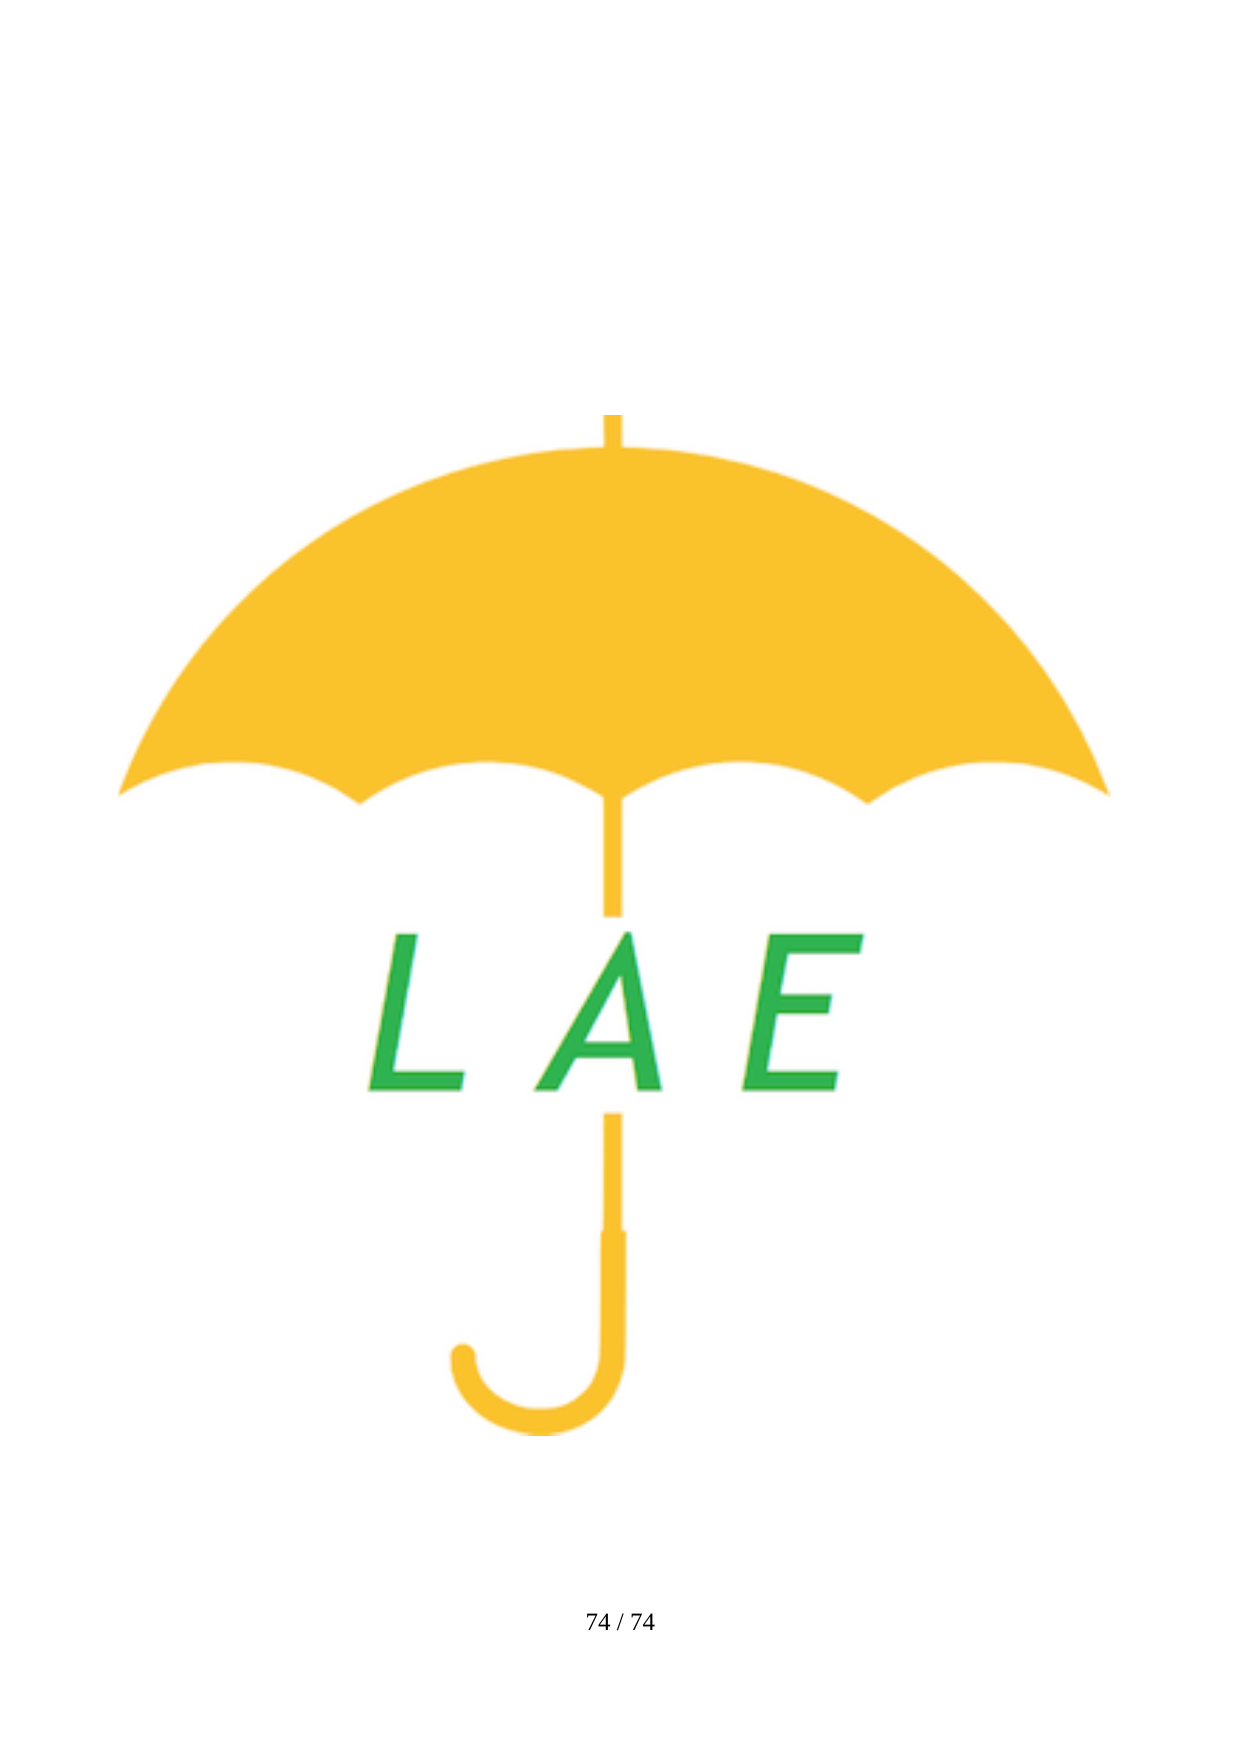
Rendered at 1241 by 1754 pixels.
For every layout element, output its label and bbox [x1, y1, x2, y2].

picture [118, 415, 1111, 1436]
